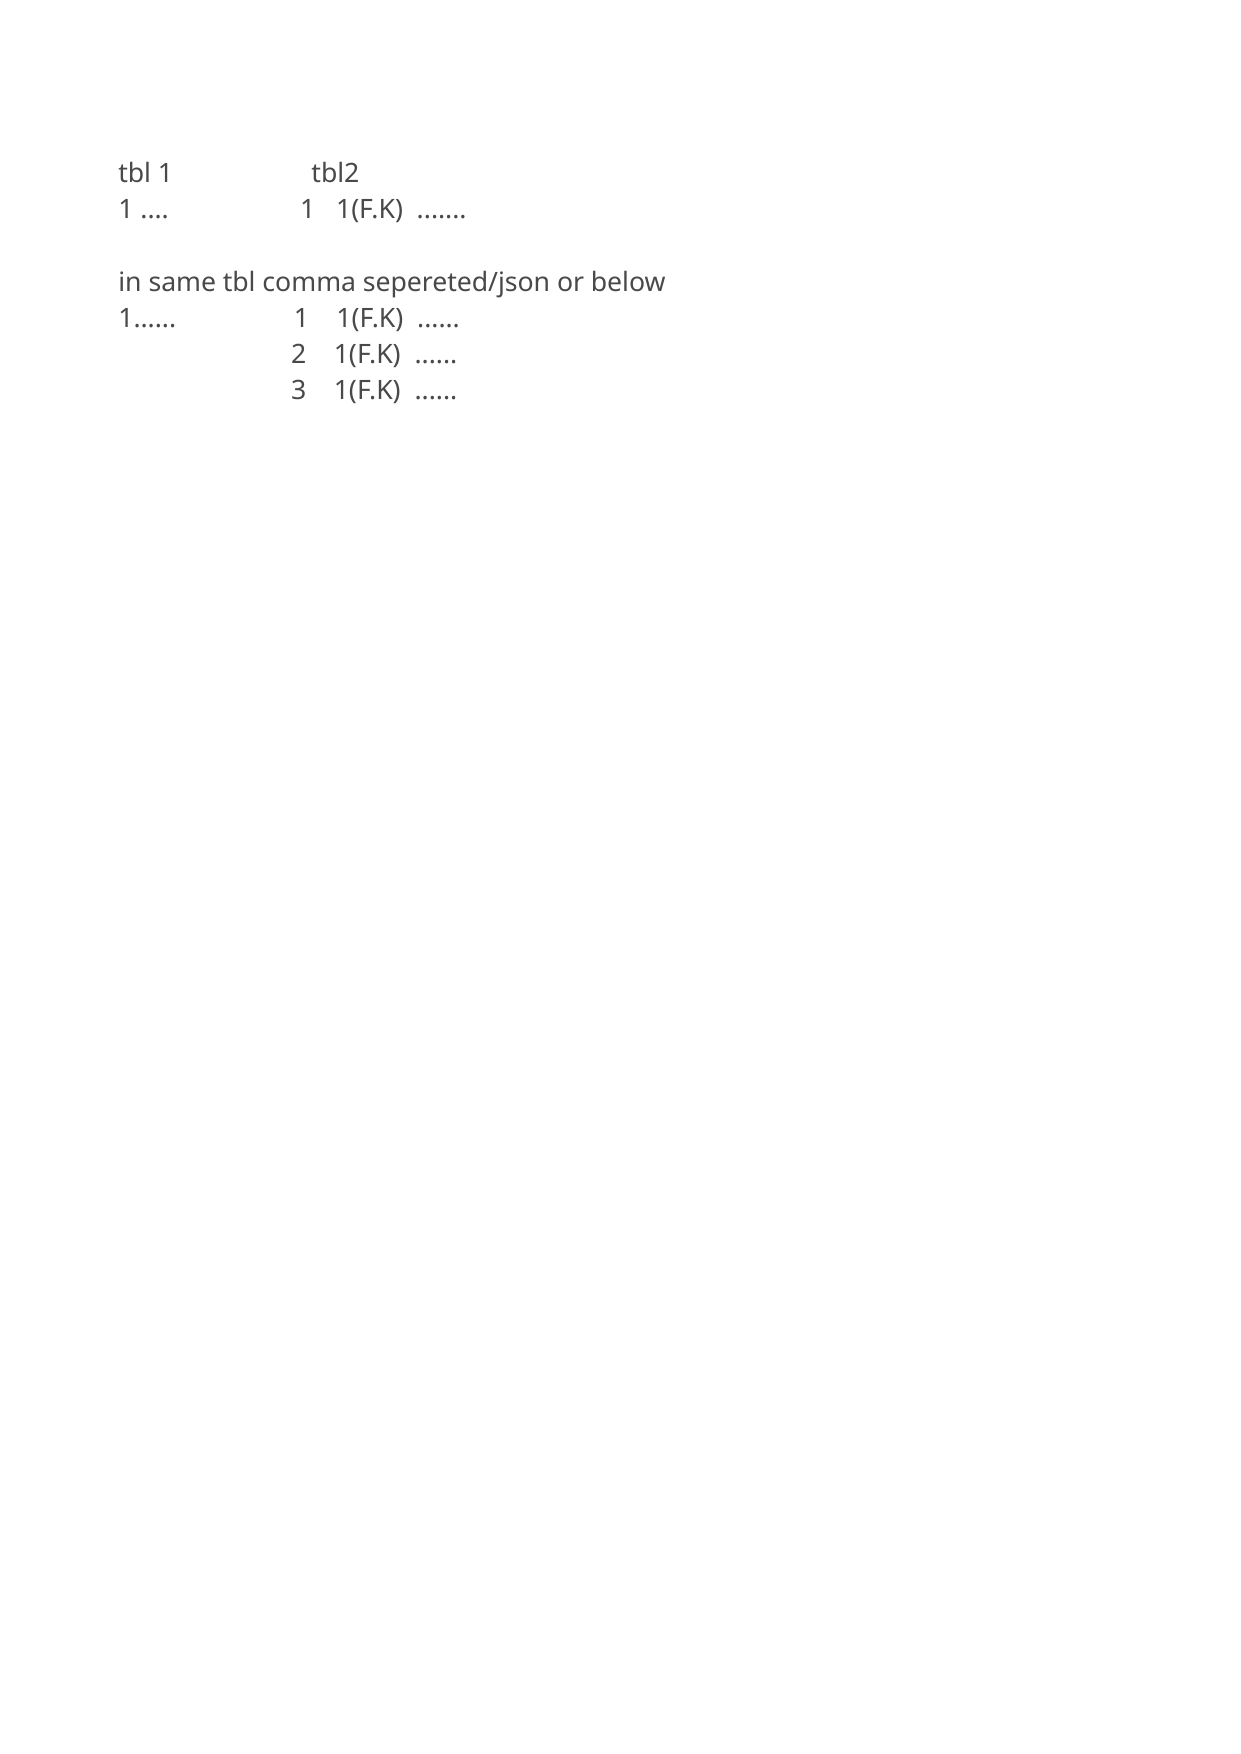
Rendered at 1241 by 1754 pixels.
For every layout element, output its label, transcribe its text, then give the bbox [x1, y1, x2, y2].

text 1...... 1 1(F.K) ...... [118, 299, 1122, 335]
text 2 1(F.K) ...... [118, 335, 1122, 371]
text 1 .... 1 1(F.K) ....... [118, 190, 1122, 227]
text 3 1(F.K) ...... [118, 371, 1122, 407]
text in same tbl comma sepereted/json or below [118, 263, 1122, 299]
text tbl 1 tbl2 [118, 154, 1122, 190]
